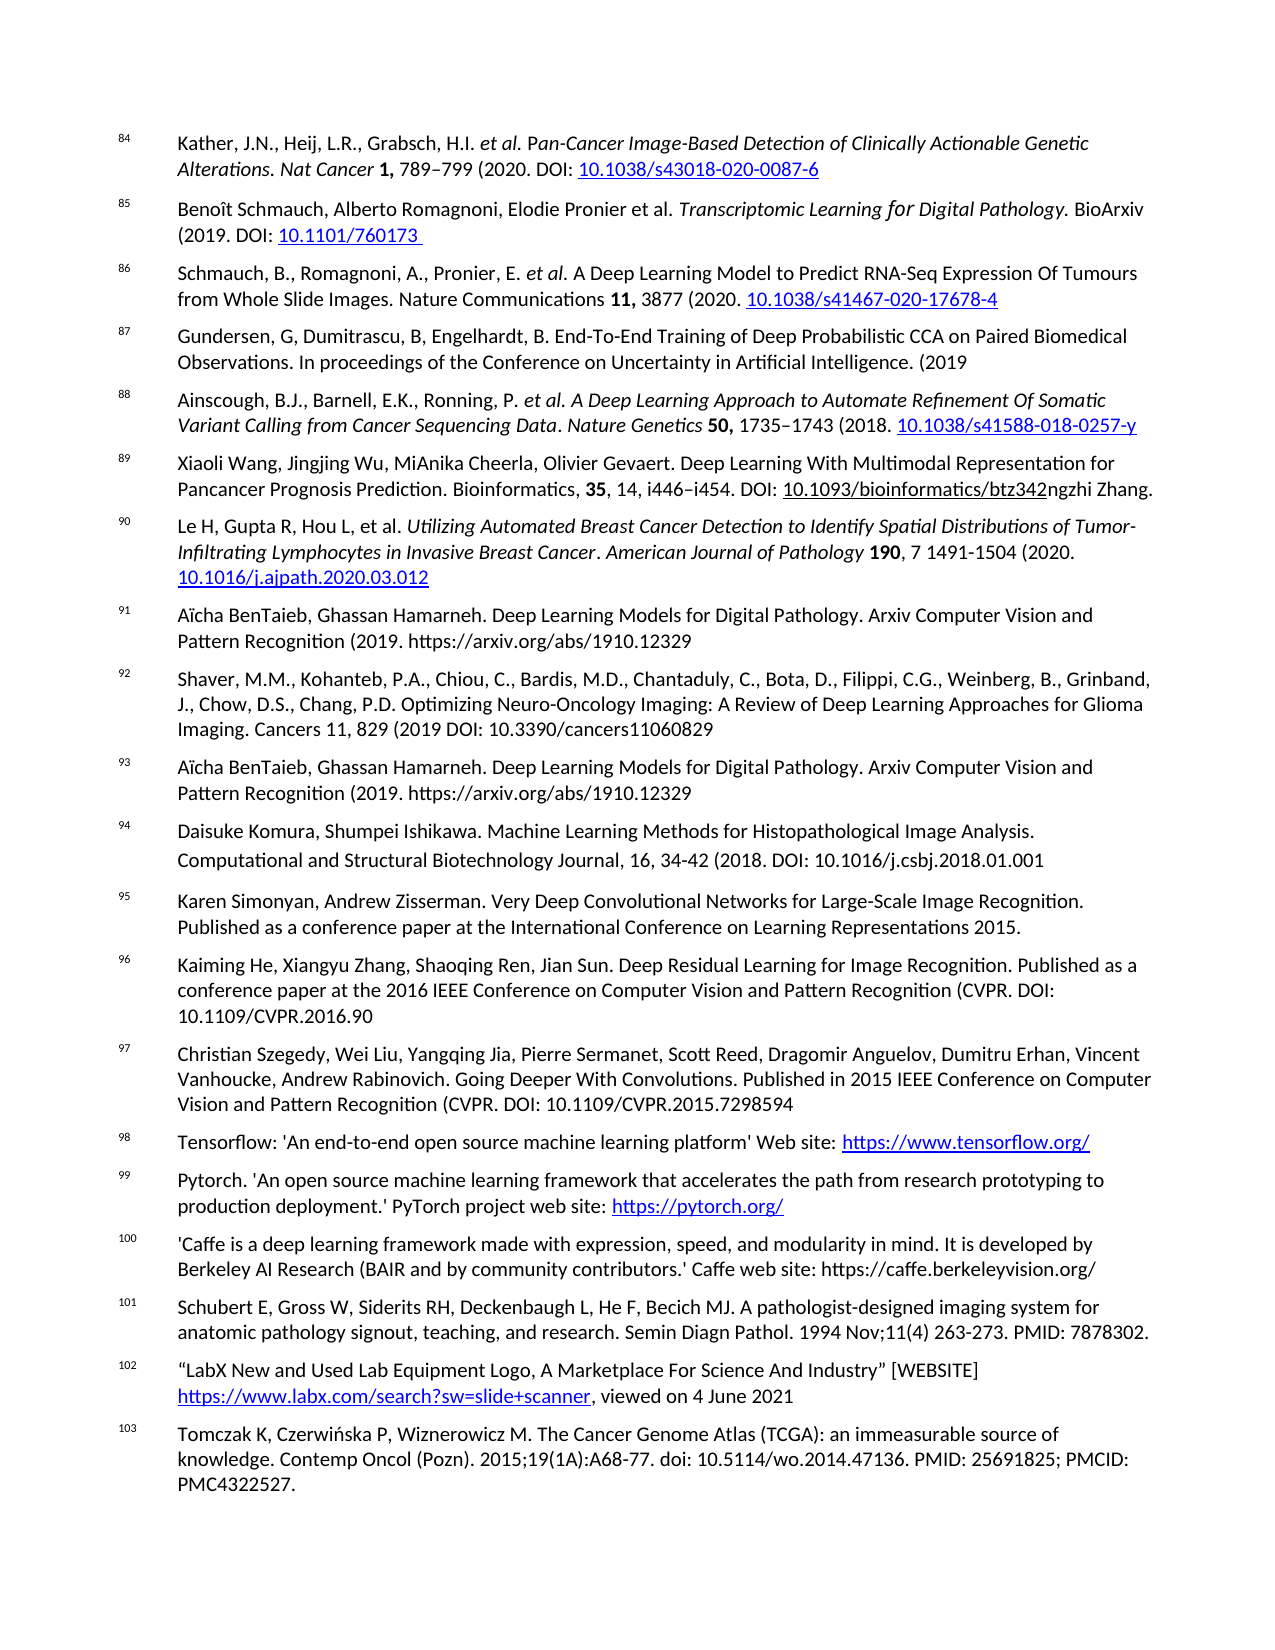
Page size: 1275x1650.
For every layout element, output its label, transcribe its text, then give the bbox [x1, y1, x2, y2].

text Aïcha BenTaieb, Ghassan Hamarneh. Deep Learning Models for Digital Pathology. Arxiv Computer Vision and Pattern Recognition (2019. https://arxiv.org/abs/1910.12329 [118, 754, 1157, 805]
text Xiaoli Wang, Jingjing Wu, MiAnika Cheerla, Olivier Gevaert. Deep Learning With Multimodal Representation for Pancancer Prognosis Prediction. Bioinformatics, 35, 14, i446–i454. DOI: 10.1093/bioinformatics/btz342ngzhi Zhang. [118, 450, 1157, 501]
text Kaiming He, Xiangyu Zhang, Shaoqing Ren, Jian Sun. Deep Residual Learning for Image Recognition. Published as a conference paper at the 2016 IEEE Conference on Computer Vision and Pattern Recognition (CVPR. DOI: 10.1109/CVPR.2016.90 [118, 952, 1157, 1028]
text Pytorch. 'An open source machine learning framework that accelerates the path from research prototyping to production deployment.' PyTorch project web site: https://pytorch.org/ [118, 1167, 1157, 1218]
text Karen Simonyan, Andrew Zisserman. Very Deep Convolutional Networks for Large-Scale Image Recognition. Published as a conference paper at the International Conference on Learning Representations 2015. [118, 889, 1157, 939]
text “LabX New and Used Lab Equipment Logo, A Marketplace For Science And Industry” [WEBSITE] https://www.labx.com/search?sw=slide+scanner, viewed on 4 June 2021 [118, 1357, 1157, 1408]
text Christian Szegedy, Wei Liu, Yangqing Jia, Pierre Sermanet, Scott Reed, Dragomir Anguelov, Dumitru Erhan, Vincent Vanhoucke, Andrew Rabinovich. Going Deeper With Convolutions. Published in 2015 IEEE Conference on Computer Vision and Pattern Recognition (CVPR. DOI: 10.1109/CVPR.2015.7298594 [118, 1041, 1157, 1117]
text Schubert E, Gross W, Siderits RH, Deckenbaugh L, He F, Becich MJ. A pathologist-designed imaging system for anatomic pathology signout, teaching, and research. Semin Diagn Pathol. 1994 Nov;11(4) 263-273. PMID: 7878302. [118, 1294, 1157, 1345]
text Le H, Gupta R, Hou L, et al. Utilizing Automated Breast Cancer Detection to Identify Spatial Distributions of Tumor-Infiltrating Lymphocytes in Invasive Breast Cancer. American Journal of Pathology 190, 7 1491-1504 (2020. 10.1016/j.ajpath.2020.03.012 [118, 514, 1157, 590]
text Ainscough, B.J., Barnell, E.K., Ronning, P. et al. A Deep Learning Approach to Automate Refinement Of Somatic Variant Calling from Cancer Sequencing Data. Nature Genetics 50, 1735–1743 (2018. 10.1038/s41588-018-0257-y [118, 387, 1157, 438]
text Tensorflow: 'An end-to-end open source machine learning platform' Web site: https://www.tensorflow.org/ [118, 1129, 1157, 1155]
text Schmauch, B., Romagnoni, A., Pronier, E. et al. A Deep Learning Model to Predict RNA-Seq Expression Of Tumours from Whole Slide Images. Nature Communications 11, 3877 (2020. 10.1038/s41467-020-17678-4 [118, 260, 1157, 311]
text Aïcha BenTaieb, Ghassan Hamarneh. Deep Learning Models for Digital Pathology. Arxiv Computer Vision and Pattern Recognition (2019. https://arxiv.org/abs/1910.12329 [118, 602, 1157, 653]
text Gundersen, G, Dumitrascu, B, Engelhardt, B. End-To-End Training of Deep Probabilistic CCA on Paired Biomedical Observations. In proceedings of the Conference on Uncertainty in Artificial Intelligence. (2019 [118, 324, 1157, 374]
text 'Caffe is a deep learning framework made with expression, speed, and modularity in mind. It is developed by Berkeley AI Research (BAIR and by community contributors.' Caffe web site: https://caffe.berkeleyvision.org/ [118, 1231, 1157, 1282]
text Benoît Schmauch, Alberto Romagnoni, Elodie Pronier et al. Transcriptomic Learning for Digital Pathology. BioArxiv (2019. DOI: 10.1101/760173 [118, 194, 1157, 248]
text Kather, J.N., Heij, L.R., Grabsch, H.I. et al. Pan-Cancer Image-Based Detection of Clinically Actionable Genetic Alterations. Nat Cancer 1, 789–799 (2020. DOI: 10.1038/s43018-020-0087-6 [118, 131, 1157, 181]
text Tomczak K, Czerwińska P, Wiznerowicz M. The Cancer Genome Atlas (TCGA): an immeasurable source of knowledge. Contemp Oncol (Pozn). 2015;19(1A):A68-77. doi: 10.5114/wo.2014.47136. PMID: 25691825; PMCID: PMC4322527. [118, 1421, 1157, 1497]
text Shaver, M.M., Kohanteb, P.A., Chiou, C., Bardis, M.D., Chantaduly, C., Bota, D., Filippi, C.G., Weinberg, B., Grinband, J., Chow, D.S., Chang, P.D. Optimizing Neuro-Oncology Imaging: A Review of Deep Learning Approaches for Glioma Imaging. Cancers 11, 829 (2019 DOI: 10.3390/cancers11060829 [118, 666, 1157, 742]
text Daisuke Komura, Shumpei Ishikawa. Machine Learning Methods for Histopathological Image Analysis. Computational and Structural Biotechnology Journal, 16, 34-42 (2018. DOI: 10.1016/j.csbj.2018.01.001 [118, 818, 1157, 872]
